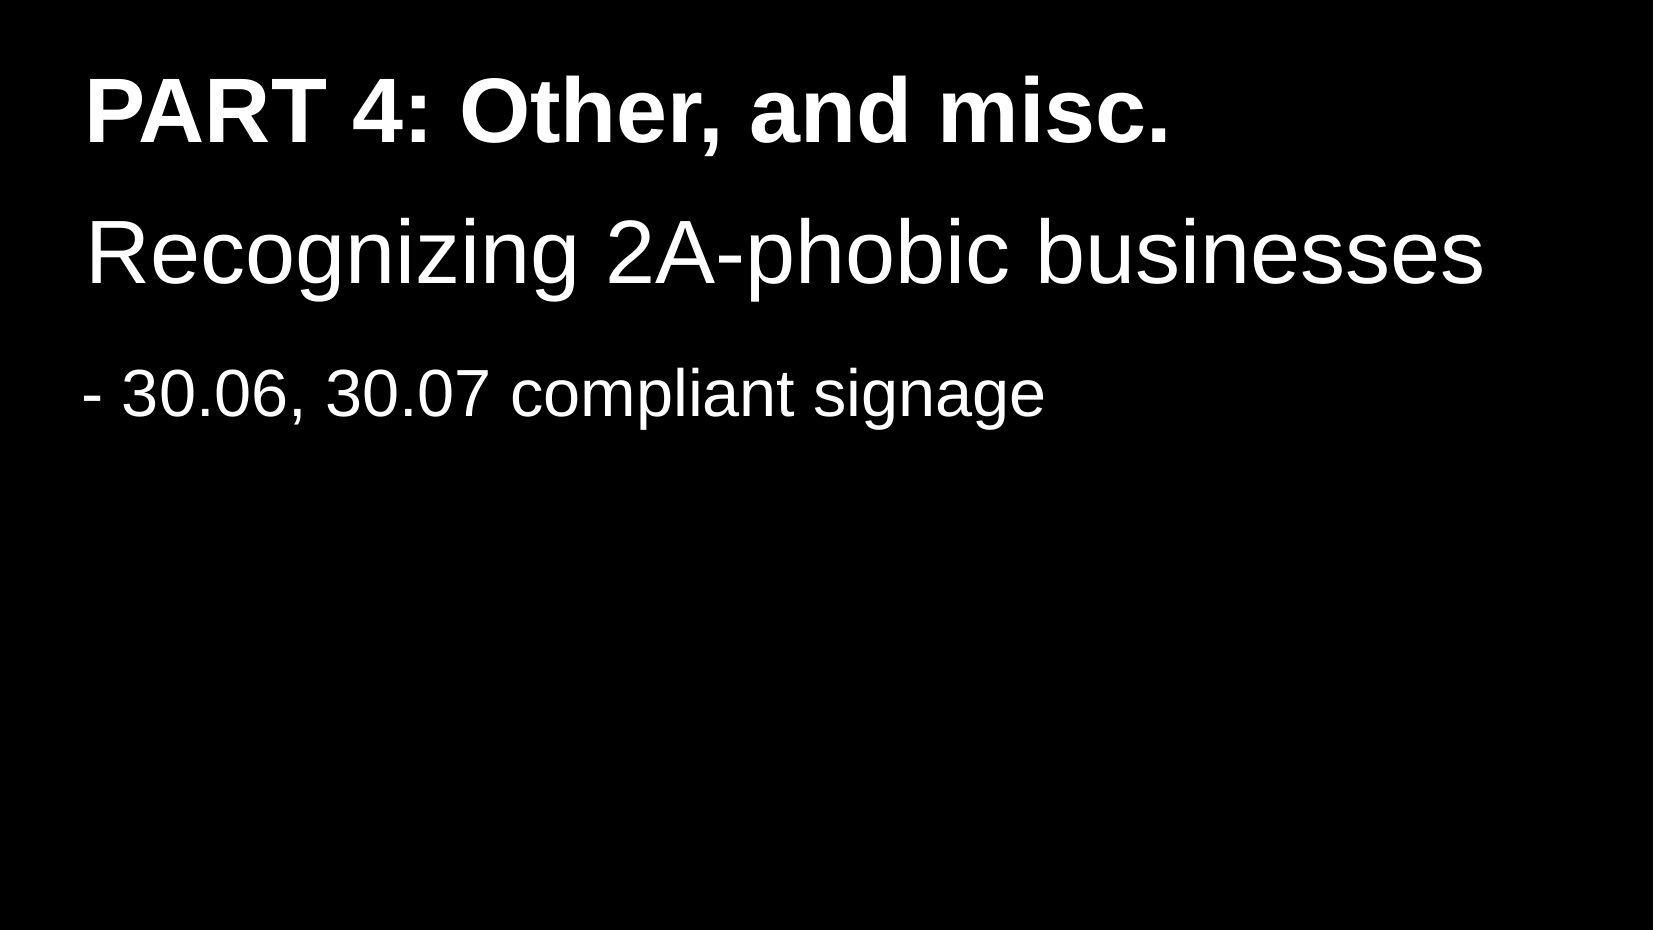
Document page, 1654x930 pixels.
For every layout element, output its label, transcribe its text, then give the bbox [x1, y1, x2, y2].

list - 30.06, 30.07 compliant signage [81, 355, 1567, 883]
list Recognizing 2A-phobic businesses [85, 202, 1571, 364]
title PART 4: Other, and misc. [84, 56, 1561, 166]
